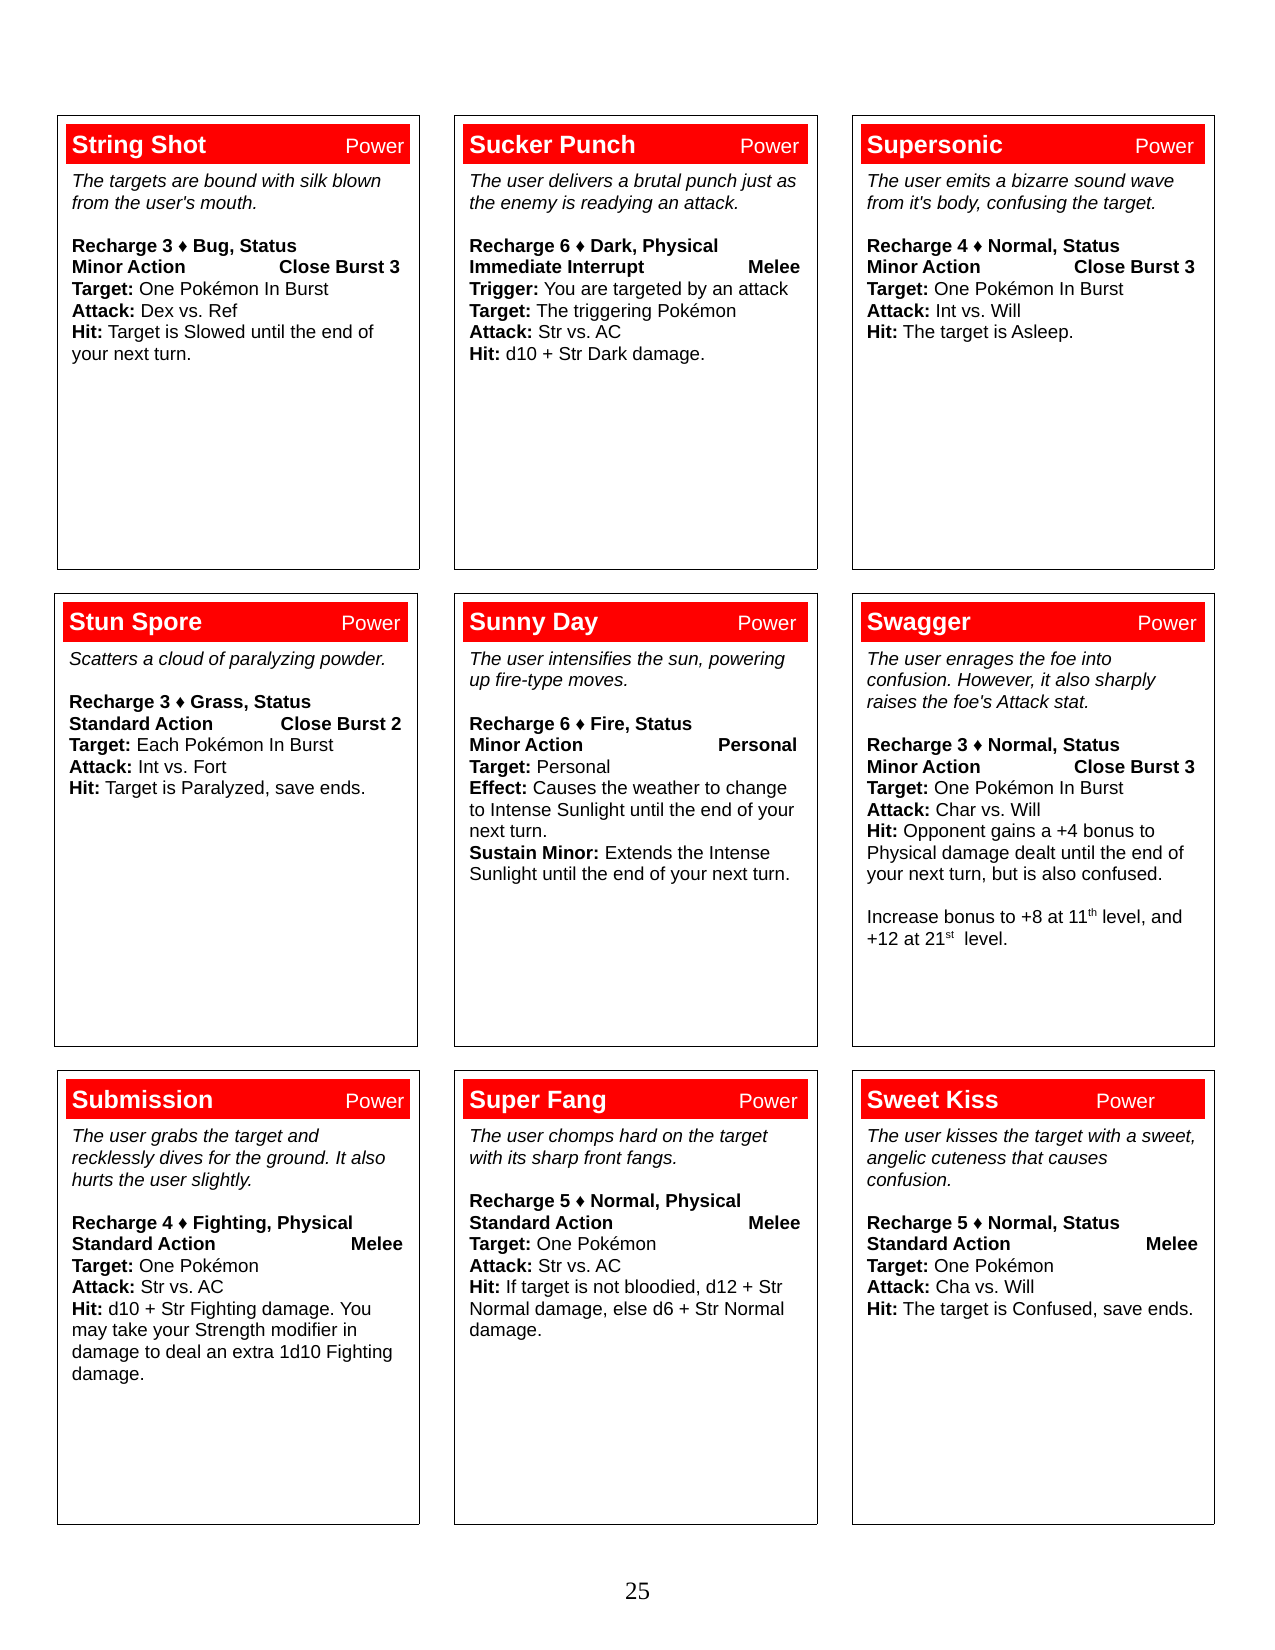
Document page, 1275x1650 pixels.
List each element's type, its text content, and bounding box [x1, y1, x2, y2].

table_header Submission Power [66, 1079, 410, 1119]
table_cell Scatters a cloud of paralyzing powder. Recharge 3 ♦ Grass, Status Standard Action Close Burst 2 Target: Each Pokémon In Burst Attack: Int vs. Fort Hit: Target is Paralyzed, save ends. [63, 642, 408, 804]
table_cell The user kisses the target with a sweet, angelic cuteness that causes confusion. Recharge 5 ♦ Normal, Status Standard Action Melee Target: One Pokémon Attack: Cha vs. Will Hit: The target is Confused, save ends. [861, 1120, 1205, 1325]
table_header Sweet Kiss Power [861, 1079, 1205, 1119]
table_header String Shot Power [66, 124, 410, 164]
table_cell The user delivers a brutal punch just as the enemy is readying an attack. Recharge 6 ♦ Dark, Physical Immediate Interrupt Melee Trigger: You are targeted by an attack Target: The triggering Pokémon Attack: Str vs. AC Hit: d10 + Str Dark damage. [463, 164, 808, 370]
table_cell The user enrages the foe into confusion. However, it also sharply raises the foe's Attack stat. Recharge 3 ♦ Normal, Status Minor Action Close Burst 3 Target: One Pokémon In Burst Attack: Char vs. Will Hit: Opponent gains a +4 bonus to Physical damage dealt until the end of your next turn, but is also confused. Increase bonus to +8 at 11th level, and +12 at 21st level. [861, 642, 1205, 955]
table_cell The user chomps hard on the target with its sharp front fangs. Recharge 5 ♦ Normal, Physical Standard Action Melee Target: One Pokémon Attack: Str vs. AC Hit: If target is not bloodied, d12 + Str Normal damage, else d6 + Str Normal damage. [463, 1120, 808, 1347]
table_header Stun Spore Power [63, 602, 408, 642]
table_cell The user grabs the target and recklessly dives for the ground. It also hurts the user slightly. Recharge 4 ♦ Fighting, Physical Standard Action Melee Target: One Pokémon Attack: Str vs. AC Hit: d10 + Str Fighting damage. You may take your Strength modifier in damage to deal an extra 1d10 Fighting damage. [66, 1120, 410, 1390]
table_header Supersonic Power [861, 124, 1205, 164]
table_header Swagger Power [861, 602, 1205, 642]
table_cell The user intensifies the sun, powering up fire-type moves. Recharge 6 ♦ Fire, Status Minor Action Personal Target: Personal Effect: Causes the weather to change to Intense Sunlight until the end of your next turn. Sustain Minor: Extends the Intense Sunlight until the end of your next turn. [463, 642, 808, 891]
table_header Sucker Punch Power [463, 124, 808, 164]
table_cell The targets are bound with silk blown from the user's mouth. Recharge 3 ♦ Bug, Status Minor Action Close Burst 3 Target: One Pokémon In Burst Attack: Dex vs. Ref Hit: Target is Slowed until the end of your next turn. [66, 164, 410, 370]
table_cell The user emits a bizarre sound wave from it's body, confusing the target. Recharge 4 ♦ Normal, Status Minor Action Close Burst 3 Target: One Pokémon In Burst Attack: Int vs. Will Hit: The target is Asleep. [861, 164, 1205, 348]
table_header Sunny Day Power [463, 602, 808, 642]
table_header Super Fang Power [463, 1079, 808, 1119]
